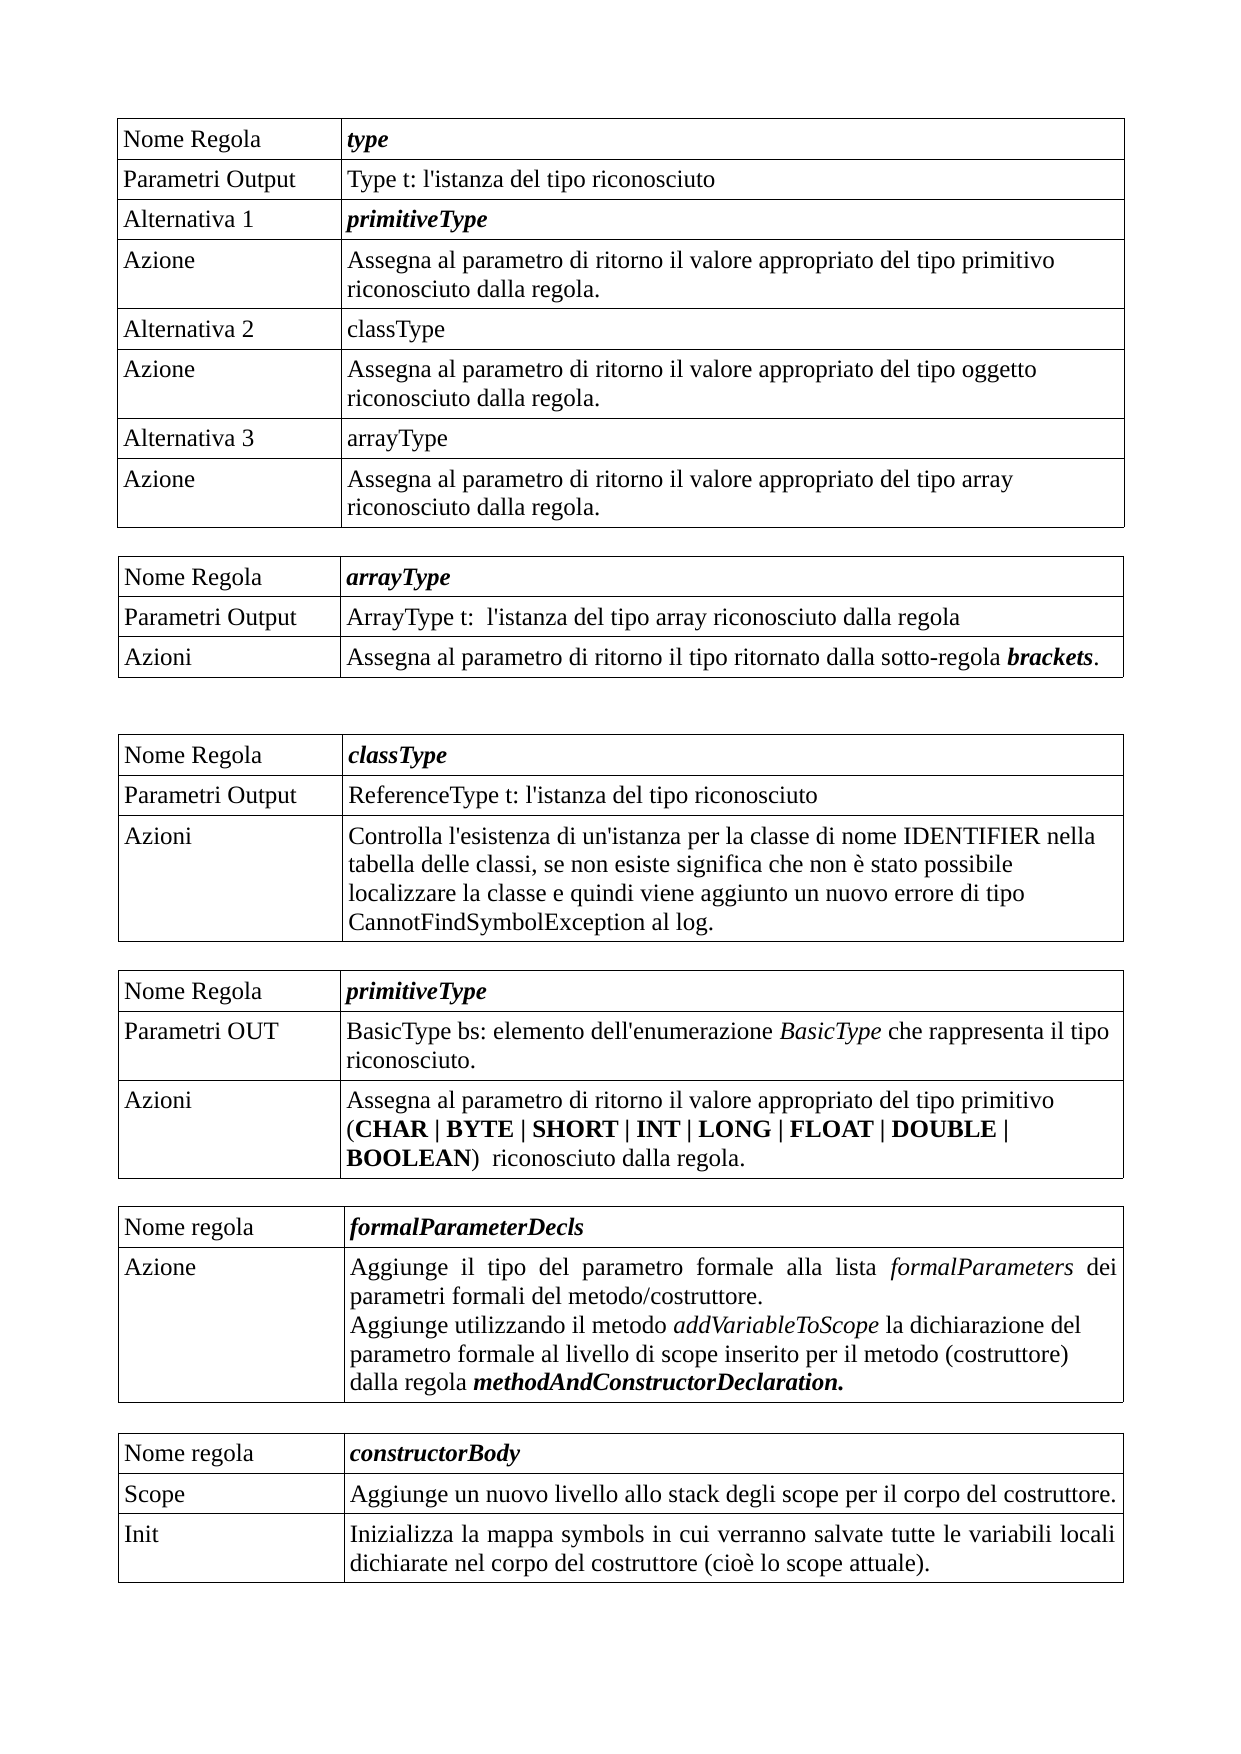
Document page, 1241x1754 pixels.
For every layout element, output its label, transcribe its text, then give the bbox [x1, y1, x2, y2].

table_cell BasicType bs: elemento dell'enumerazione BasicType che rappresenta il tipo riconosciuto. [341, 1012, 1123, 1080]
table_header Nome Regola [118, 119, 341, 158]
table_cell Azioni [119, 1081, 340, 1177]
table_cell Init [119, 1514, 344, 1582]
table_cell Azioni [119, 637, 340, 677]
table_cell Parametri Output [119, 597, 340, 636]
table_cell Alternativa 2 [118, 309, 341, 348]
table_header Nome Regola [119, 557, 340, 596]
table_cell arrayType [342, 419, 1124, 458]
table_header primitiveType [341, 971, 1123, 1011]
table_header Nome Regola [119, 971, 340, 1011]
table_cell Assegna al parametro di ritorno il valore appropriato del tipo oggetto riconosciuto dalla regola. [342, 350, 1124, 417]
table_cell Azione [118, 240, 341, 308]
table_header constructorBody [345, 1434, 1123, 1473]
table_header classType [343, 735, 1123, 774]
table_cell Assegna al parametro di ritorno il valore appropriato del tipo primitivo (CHAR | BYTE | SHORT | INT | LONG | FLOAT | DOUBLE | BOOLEAN) riconosciuto dalla regola. [341, 1081, 1123, 1177]
table_cell Parametri OUT [119, 1012, 340, 1080]
table_cell classType [342, 309, 1124, 348]
table_cell Aggiunge un nuovo livello allo stack degli scope per il corpo del costruttore. [345, 1474, 1123, 1513]
table_cell Assegna al parametro di ritorno il valore appropriato del tipo primitivo riconosciuto dalla regola. [342, 240, 1124, 308]
table_cell Azioni [119, 816, 342, 941]
table_cell Aggiunge il tipo del parametro formale alla lista formalParameters dei parametri formali del metodo/costruttore. Aggiunge utilizzando il metodo addVariableToScope la dichiarazione del parametro formale al livello di scope inserito per il metodo (costruttore) dalla regola methodAndConstructorDeclaration. [345, 1248, 1123, 1402]
table_header type [342, 119, 1124, 158]
table_cell Alternativa 3 [118, 419, 341, 458]
table_cell ReferenceType t: l'istanza del tipo riconosciuto [343, 776, 1123, 815]
table_cell Assegna al parametro di ritorno il tipo ritornato dalla sotto-regola brackets. [341, 637, 1123, 677]
table_cell Parametri Output [119, 776, 342, 815]
table_cell ArrayType t: l'istanza del tipo array riconosciuto dalla regola [341, 597, 1123, 636]
table_cell Type t: l'istanza del tipo riconosciuto [342, 160, 1124, 199]
table_header formalParameterDecls [345, 1207, 1123, 1247]
table_cell Parametri Output [118, 160, 341, 199]
table_cell Scope [119, 1474, 344, 1513]
table_cell Alternativa 1 [118, 200, 341, 239]
table_header Nome Regola [119, 735, 342, 774]
table_cell Inizializza la mappa symbols in cui verranno salvate tutte le variabili locali dichiarate nel corpo del costruttore (cioè lo scope attuale). [345, 1514, 1123, 1582]
table_header arrayType [341, 557, 1123, 596]
table_header Nome regola [119, 1434, 344, 1473]
table_cell primitiveType [342, 200, 1124, 239]
table_cell Controlla l'esistenza di un'istanza per la classe di nome IDENTIFIER nella tabella delle classi, se non esiste significa che non è stato possibile localizzare la classe e quindi viene aggiunto un nuovo errore di tipo CannotFindSymbolException al log. [343, 816, 1123, 941]
table_cell Azione [119, 1248, 344, 1402]
table_header Nome regola [119, 1207, 344, 1247]
table_cell Azione [118, 350, 341, 417]
table_cell Assegna al parametro di ritorno il valore appropriato del tipo array riconosciuto dalla regola. [342, 459, 1124, 527]
table_cell Azione [118, 459, 341, 527]
